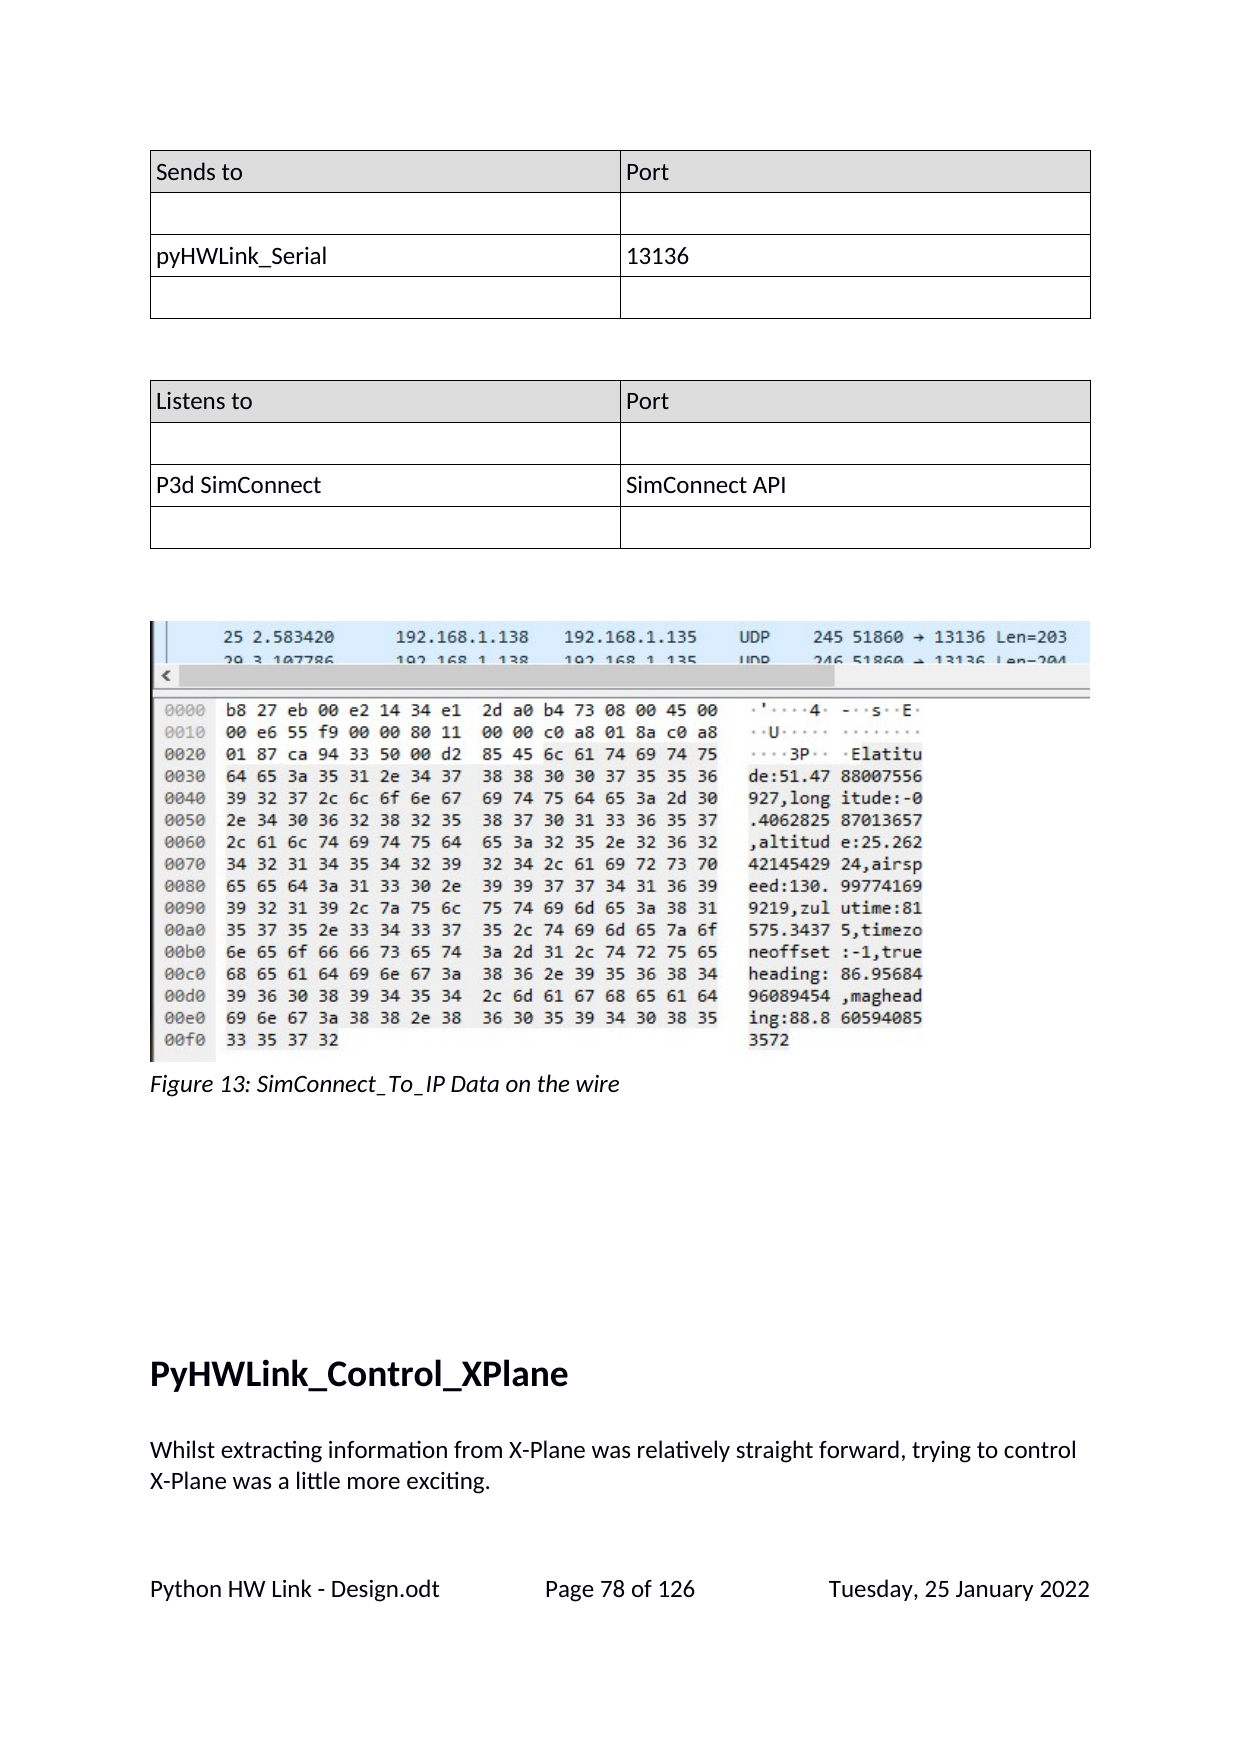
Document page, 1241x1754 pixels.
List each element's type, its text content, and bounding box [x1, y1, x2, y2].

table_cell [151, 507, 620, 548]
table_header Listens to [151, 381, 620, 422]
table_cell [621, 423, 1090, 464]
table_cell SimConnect API [621, 465, 1090, 506]
table_cell [151, 277, 620, 318]
table_cell pyHWLink_Serial [151, 235, 620, 276]
table_header Sends to [151, 151, 620, 192]
subtitle PyHWLink_Control_XPlane [150, 1349, 1090, 1395]
text Whilst extracting information from X-Plane was relatively straight forward, trying to control X-Plane was a little more exciting. [150, 1434, 1090, 1495]
table_cell [621, 193, 1090, 234]
picture [150, 621, 1091, 1062]
table_header Port [621, 381, 1090, 422]
table_cell [621, 507, 1090, 548]
table_cell [151, 193, 620, 234]
text Figure 13: SimConnect_To_IP Data on the wire [150, 1062, 1090, 1098]
table_cell [621, 277, 1090, 318]
table_cell P3d SimConnect [151, 465, 620, 506]
table_cell [151, 423, 620, 464]
table_cell 13136 [621, 235, 1090, 276]
table_header Port [621, 151, 1090, 192]
